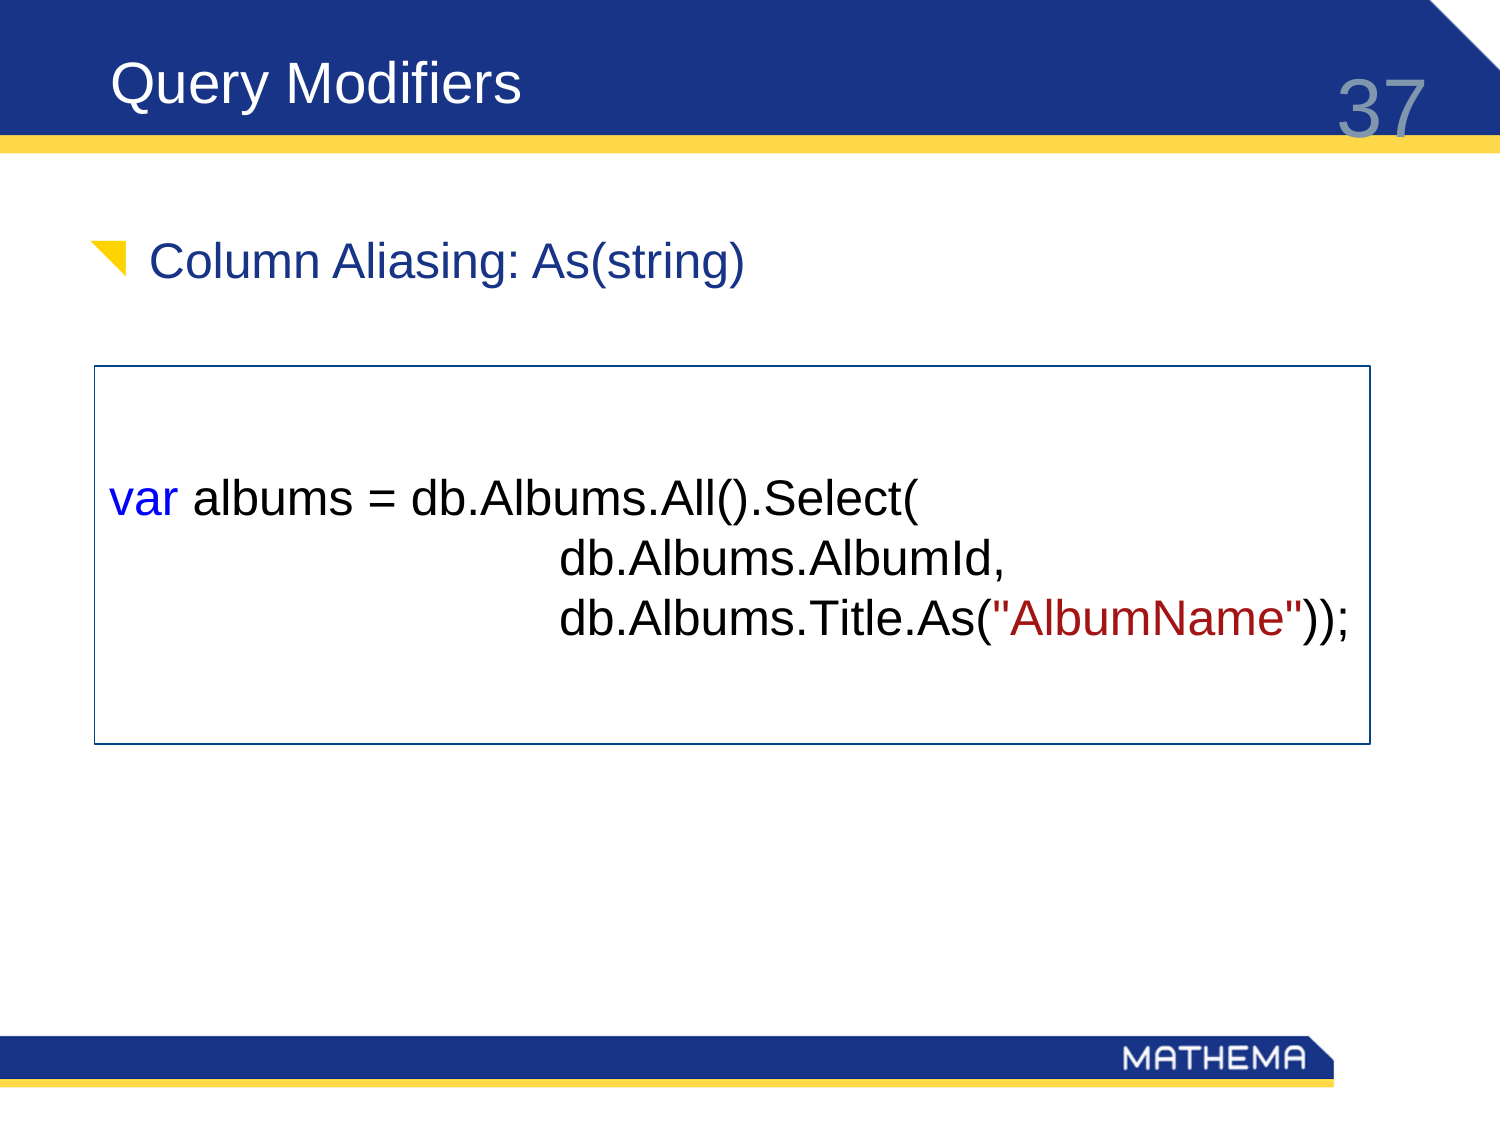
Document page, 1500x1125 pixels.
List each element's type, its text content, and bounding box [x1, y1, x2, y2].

list Column Aliasing: As(string) [75, 221, 1426, 964]
title Query Modifiers [75, 0, 1426, 174]
picture [0, 0, 1500, 1125]
text_box var albums = db.Albums.All().Select( db.Albums.AlbumId, db.Albums.Title.As("AlbumName")); [94, 366, 1371, 745]
